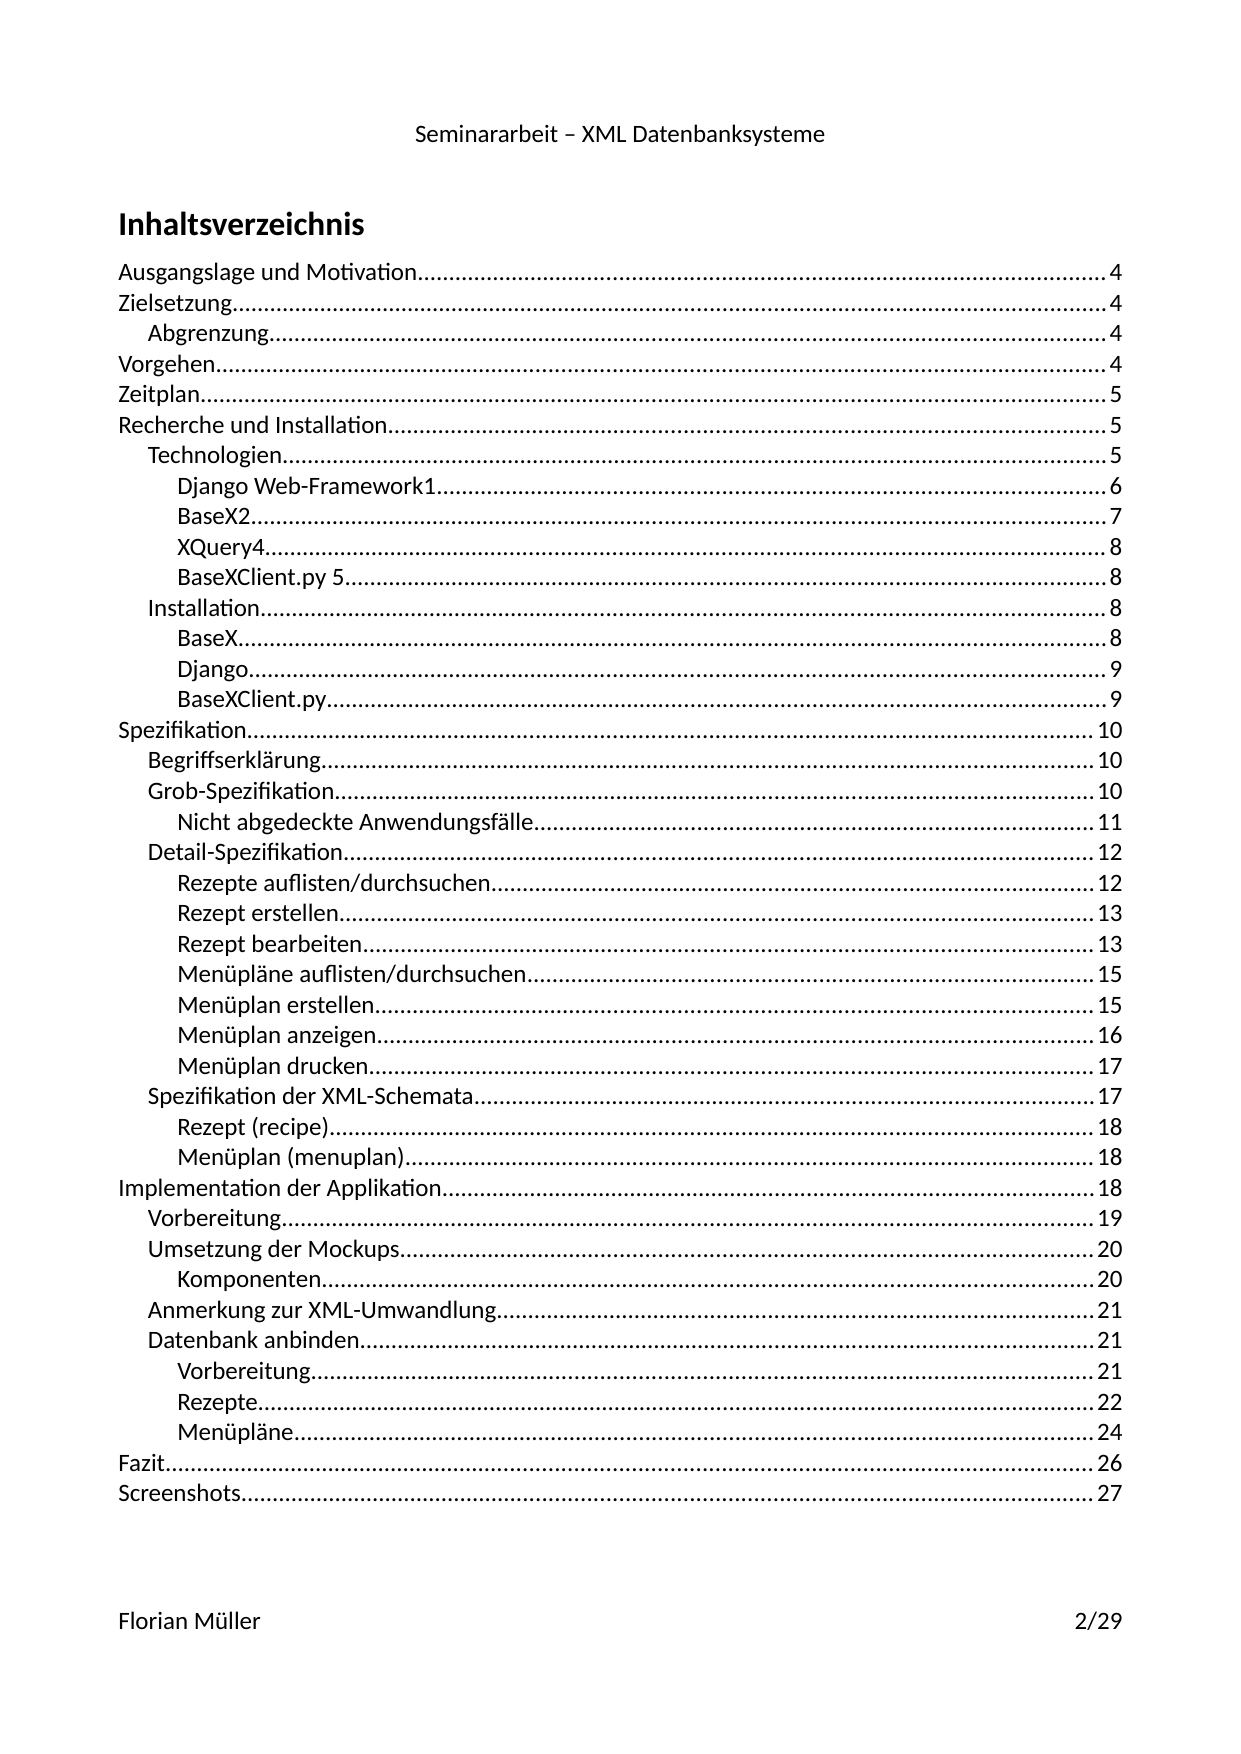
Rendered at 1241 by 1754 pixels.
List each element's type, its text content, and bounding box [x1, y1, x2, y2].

text Zielsetzung 4 [118, 287, 1122, 317]
text Rezepte auflisten/durchsuchen 12 [177, 867, 1122, 897]
text Technologien 5 [148, 439, 1122, 470]
text Menüplan anzeigen 16 [177, 1019, 1122, 1050]
text Anmerkung zur XML-Umwandlung 21 [148, 1294, 1122, 1324]
text Rezepte 22 [177, 1386, 1122, 1416]
text Zeitplan 5 [118, 378, 1122, 409]
text Komponenten 20 [177, 1263, 1122, 1294]
text Rezept bearbeiten 13 [177, 928, 1122, 958]
text Begriffserklärung 10 [148, 745, 1122, 775]
text Umsetzung der Mockups 20 [148, 1233, 1122, 1263]
text Fazit 26 [118, 1447, 1122, 1477]
text Vorbereitung 21 [177, 1355, 1122, 1386]
text Datenbank anbinden 21 [148, 1324, 1122, 1355]
text Abgrenzung 4 [148, 317, 1122, 348]
text BaseX2 7 [177, 501, 1122, 531]
text Detail-Spezifikation 12 [148, 836, 1122, 867]
text Rezept (recipe) 18 [177, 1111, 1122, 1141]
text Menüpläne auflisten/durchsuchen 15 [177, 958, 1122, 989]
text Menüplan (menuplan) 18 [177, 1141, 1122, 1172]
text Vorgehen 4 [118, 348, 1122, 378]
text Django Web-Framework1 6 [177, 470, 1122, 501]
text Menüplan drucken 17 [177, 1050, 1122, 1080]
text Implementation der Applikation 18 [118, 1172, 1122, 1202]
text Nicht abgedeckte Anwendungsfälle 11 [177, 806, 1122, 836]
text Vorbereitung 19 [148, 1202, 1122, 1233]
text XQuery4 8 [177, 531, 1122, 562]
text Grob-Spezifikation 10 [148, 775, 1122, 806]
text Spezifikation der XML-Schemata 17 [148, 1080, 1122, 1111]
text Ausgangslage und Motivation 4 [118, 256, 1122, 287]
text Recherche und Installation 5 [118, 409, 1122, 439]
text Menüpläne 24 [177, 1416, 1122, 1447]
text BaseXClient.py 9 [177, 684, 1122, 714]
text Installation 8 [148, 592, 1122, 623]
text BaseXClient.py 5 8 [177, 562, 1122, 592]
subtitle Inhaltsverzeichnis [118, 203, 1122, 244]
text Menüplan erstellen 15 [177, 989, 1122, 1019]
text Rezept erstellen 13 [177, 897, 1122, 928]
text BaseX 8 [177, 623, 1122, 653]
text Spezifikation 10 [118, 714, 1122, 745]
text Screenshots 27 [118, 1477, 1122, 1508]
text Django 9 [177, 653, 1122, 684]
